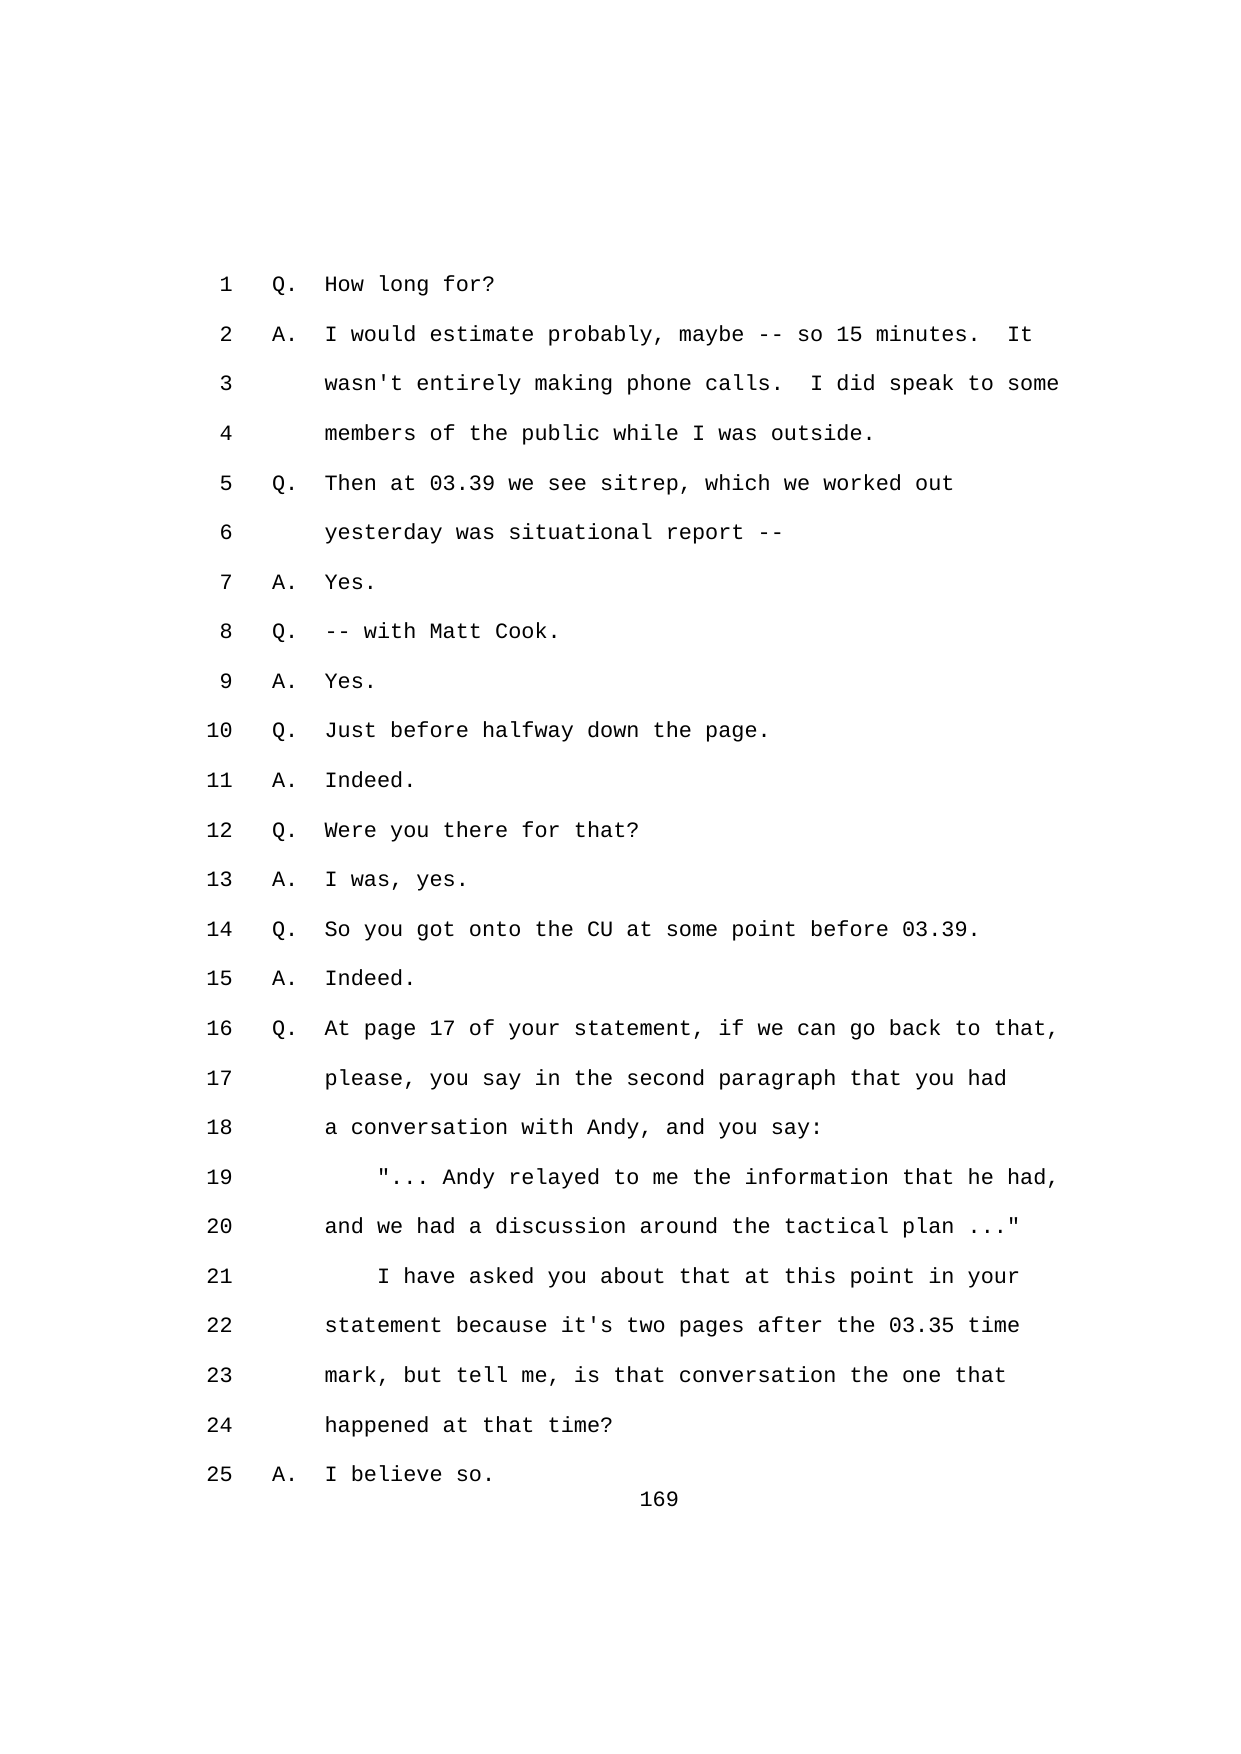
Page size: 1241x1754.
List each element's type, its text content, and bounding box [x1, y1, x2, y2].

text 10 Q. Just before halfway down the page. [75, 719, 1165, 744]
text 1 Q. How long for? [75, 273, 1165, 298]
text 17 please, you say in the second paragraph that you had [75, 1067, 1165, 1091]
text 4 members of the public while I was outside. [75, 422, 1165, 447]
text 7 A. Yes. [75, 571, 1165, 596]
text 22 statement because it's two pages after the 03.35 time [75, 1314, 1165, 1339]
text 2 A. I would estimate probably, maybe -- so 15 minutes. It [75, 323, 1165, 348]
text 3 wasn't entirely making phone calls. I did speak to some [75, 372, 1165, 397]
text 13 A. I was, yes. [75, 868, 1165, 893]
text 25 A. I believe so. [75, 1463, 1165, 1488]
text 24 happened at that time? [75, 1414, 1165, 1438]
text 19 "... Andy relayed to me the information that he had, [75, 1166, 1165, 1191]
text 16 Q. At page 17 of your statement, if we can go back to that, [75, 1017, 1165, 1042]
text 15 A. Indeed. [75, 967, 1165, 992]
text 14 Q. So you got onto the CU at some point before 03.39. [75, 918, 1165, 943]
text 12 Q. Were you there for that? [75, 819, 1165, 843]
text 5 Q. Then at 03.39 we see sitrep, which we worked out [75, 472, 1165, 496]
text 169 [75, 1488, 1165, 1513]
text 23 mark, but tell me, is that conversation the one that [75, 1364, 1165, 1389]
text 6 yesterday was situational report -- [75, 521, 1165, 546]
text 11 A. Indeed. [75, 769, 1165, 794]
text 9 A. Yes. [75, 670, 1165, 695]
text 21 I have asked you about that at this point in your [75, 1265, 1165, 1290]
text 20 and we had a discussion around the tactical plan ..." [75, 1215, 1165, 1240]
text 8 Q. -- with Matt Cook. [75, 620, 1165, 645]
text 18 a conversation with Andy, and you say: [75, 1116, 1165, 1141]
